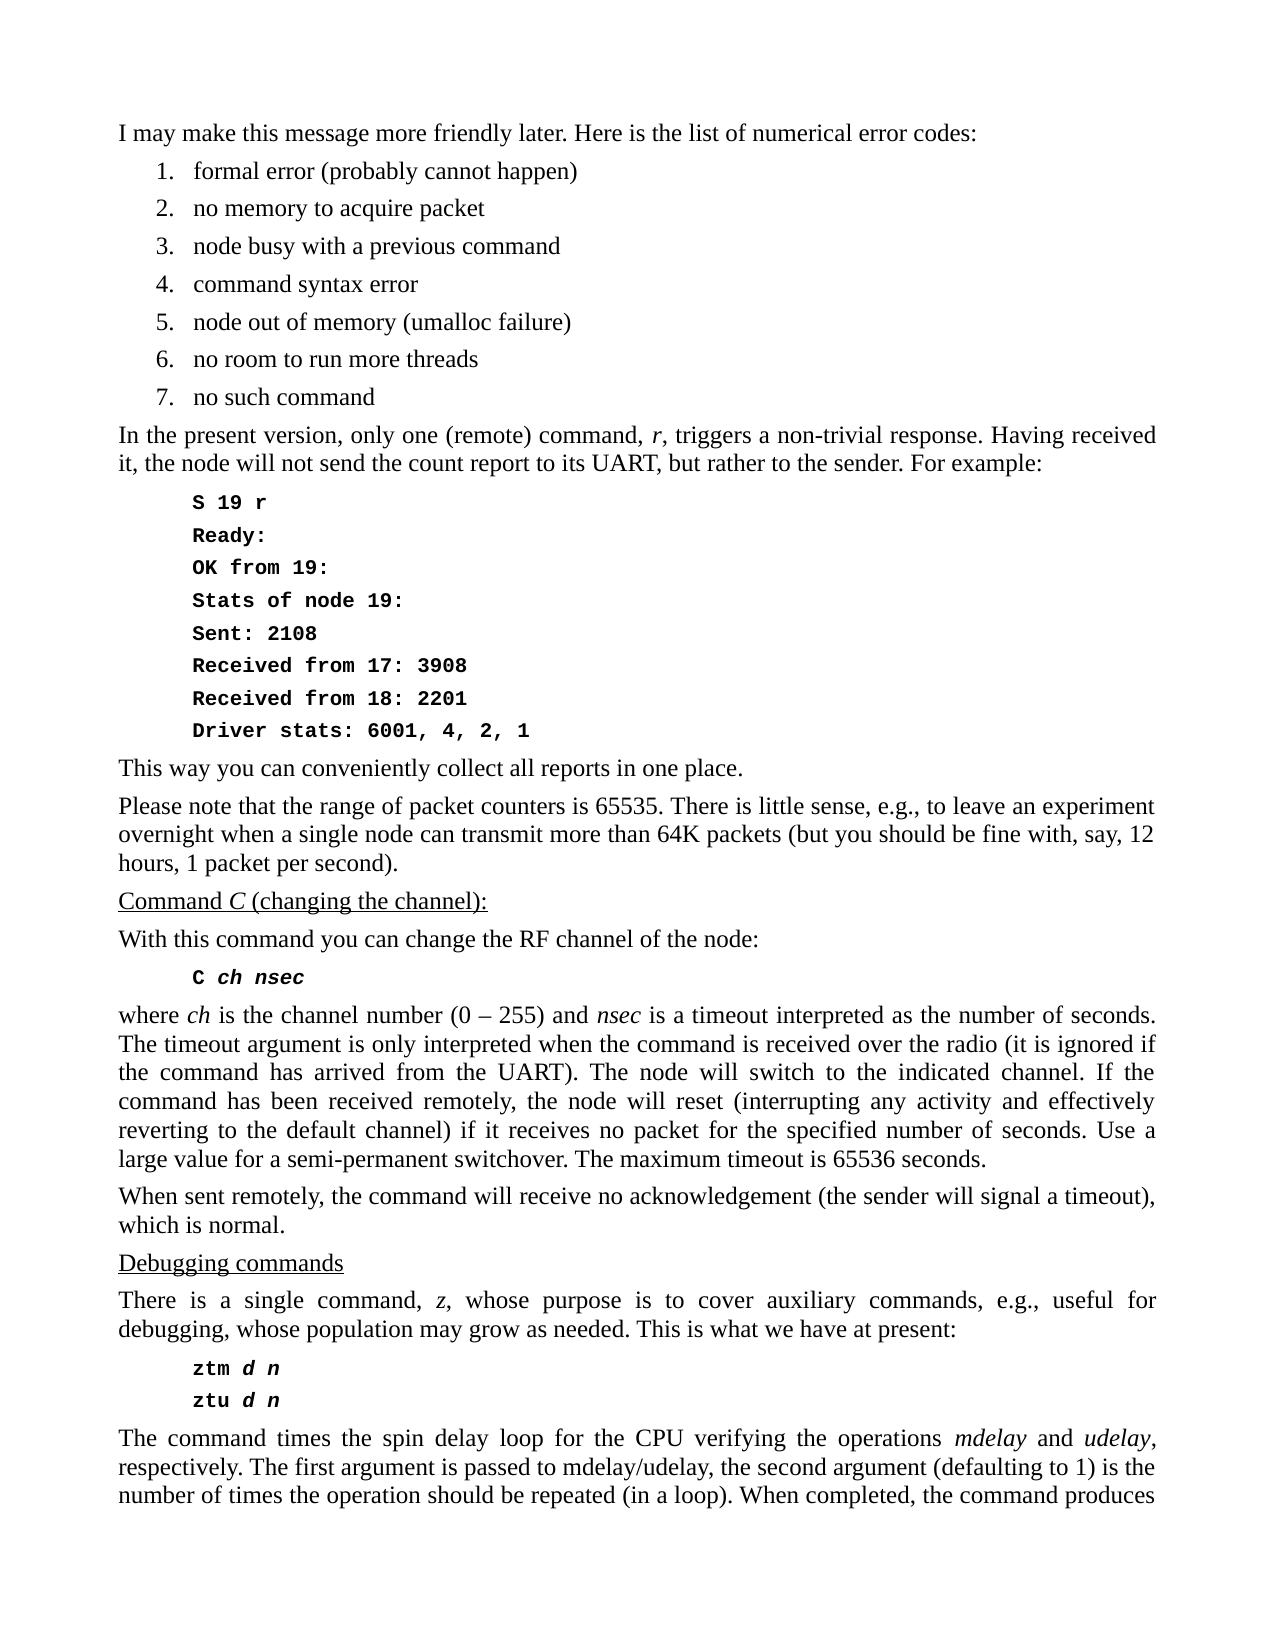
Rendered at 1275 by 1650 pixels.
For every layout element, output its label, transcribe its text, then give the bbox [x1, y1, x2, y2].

text where ch is the channel number (0 – 255) and nsec is a timeout interpreted as the number of seconds. The timeout argument is only interpreted when the command is received over the radio (it is ignored if the command has arrived from the UART). The node will switch to the indicated channel. If the command has been received remotely, the node will reset (interrupting any activity and effectively reverting to the default channel) if it receives no packet for the specified number of seconds. Use a large value for a semi-permanent switchover. The maximum timeout is 65536 seconds. [118, 1000, 1157, 1172]
text Please note that the range of packet counters is 65535. There is little sense, e.g., to leave an experiment overnight when a single node can transmit more than 64K packets (but you should be fine with, say, 12 hours, 1 packet per second). [118, 791, 1157, 877]
list node out of memory (umalloc failure) [156, 307, 1157, 335]
text Received from 17: 3908 [118, 655, 1157, 679]
text Sent: 2108 [118, 623, 1157, 646]
list node busy with a previous command [156, 231, 1157, 260]
list command syntax error [156, 269, 1157, 298]
text There is a single command, z, whose purpose is to cover auxiliary commands, e.g., useful for debugging, whose population may grow as needed. This is what we have at present: [118, 1286, 1157, 1343]
text Received from 18: 2201 [118, 688, 1157, 711]
list no memory to acquire packet [156, 193, 1157, 222]
text This way you can conveniently collect all reports in one place. [118, 753, 1157, 782]
text Ready: [118, 525, 1157, 548]
list formal error (probably cannot happen) [156, 156, 1157, 184]
text In the present version, only one (remote) command, r, triggers a non-trivial response. Having received it, the node will not send the count report to its UART, but rather to the sender. For example: [118, 420, 1157, 477]
list no such command [156, 382, 1157, 411]
list no room to run more threads [156, 344, 1157, 373]
text With this command you can change the RF channel of the node: [118, 924, 1157, 952]
text OK from 19: [118, 557, 1157, 581]
text S 19 r [118, 486, 1157, 516]
text Command C (changing the channel): [118, 886, 1157, 915]
text Debugging commands [118, 1248, 1157, 1277]
text Driver stats: 6001, 4, 2, 1 [118, 720, 1157, 744]
text ztu d n [118, 1391, 1157, 1414]
text When sent remotely, the command will receive no acknowledgement (the sender will signal a timeout), which is normal. [118, 1181, 1157, 1239]
text ztm d n [118, 1352, 1157, 1382]
text I may make this message more friendly later. Here is the list of numerical error codes: [118, 118, 1157, 147]
text The command times the spin delay loop for the CPU verifying the operations mdelay and udelay, respectively. The first argument is passed to mdelay/udelay, the second argument (defaulting to 1) is the number of times the operation should be repeated (in a loop). When completed, the command produces [118, 1423, 1157, 1509]
text Stats of node 19: [118, 590, 1157, 614]
text C ch nsec [118, 961, 1157, 991]
